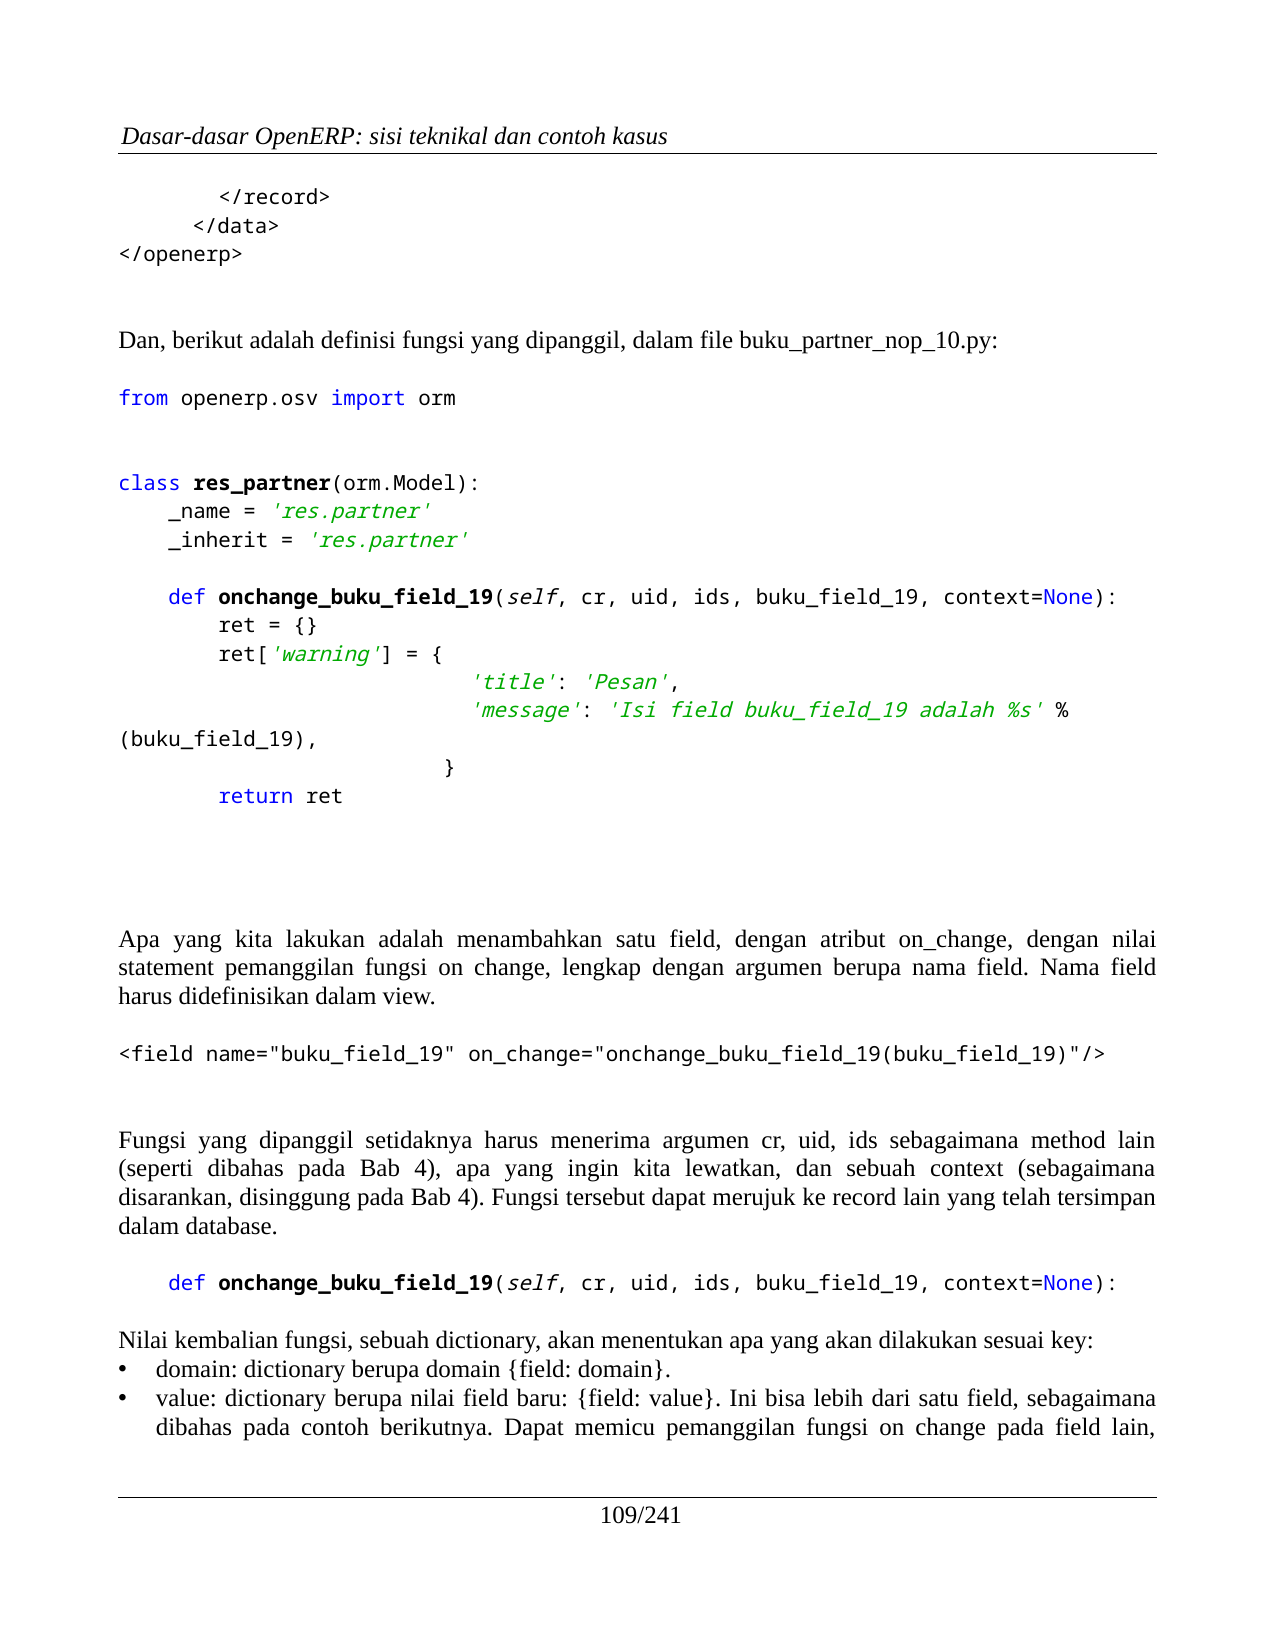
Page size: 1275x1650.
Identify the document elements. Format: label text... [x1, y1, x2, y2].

text class res_partner(orm.Model): [118, 468, 1157, 497]
text ret['warning'] = { [118, 639, 1157, 667]
text from openerp.osv import orm [118, 383, 1157, 411]
text 'title': 'Pesan', [118, 667, 1157, 696]
text def onchange_buku_field_19(self, cr, uid, ids, buku_field_19, context=None): [118, 1268, 1157, 1297]
list value: dictionary berupa nilai field baru: {field: value}. Ini bisa lebih dari satu field, sebagaimana dibahas pada contoh berikutnya. Dapat memicu pemanggilan fungsi on change pada field lain, [118, 1383, 1157, 1441]
text Nilai kembalian fungsi, sebuah dictionary, akan menentukan apa yang akan dilakukan sesuai key: [118, 1326, 1157, 1354]
list domain: dictionary berupa domain {field: domain}. [118, 1354, 1157, 1383]
text Fungsi yang dipanggil setidaknya harus menerima argumen cr, uid, ids sebagaimana method lain (seperti dibahas pada Bab 4), apa yang ingin kita lewatkan, dan sebuah context (sebagaimana disarankan, disinggung pada Bab 4). Fungsi tersebut dapat merujuk ke record lain yang telah tersimpan dalam database. [118, 1125, 1157, 1240]
text _inherit = 'res.partner' [118, 525, 1157, 553]
text } [118, 752, 1157, 781]
text def onchange_buku_field_19(self, cr, uid, ids, buku_field_19, context=None): [118, 582, 1157, 610]
text Dan, berikut adalah definisi fungsi yang dipanggil, dalam file buku_partner_nop_10.py: [118, 325, 1157, 354]
text </data> [118, 211, 1157, 239]
text _name = 'res.partner' [118, 497, 1157, 525]
text ret = {} [118, 610, 1157, 639]
text <field name="buku_field_19" on_change="onchange_buku_field_19(buku_field_19)"/> [118, 1039, 1157, 1067]
text </record> [118, 182, 1157, 211]
text </openerp> [118, 239, 1157, 268]
text 'message': 'Isi field buku_field_19 adalah %s' %(buku_field_19), [118, 696, 1157, 752]
text Apa yang kita lakukan adalah menambahkan satu field, dengan atribut on_change, dengan nilai statement pemanggilan fungsi on change, lengkap dengan argumen berupa nama field. Nama field harus didefinisikan dalam view. [118, 924, 1157, 1010]
text return ret [118, 781, 1157, 809]
